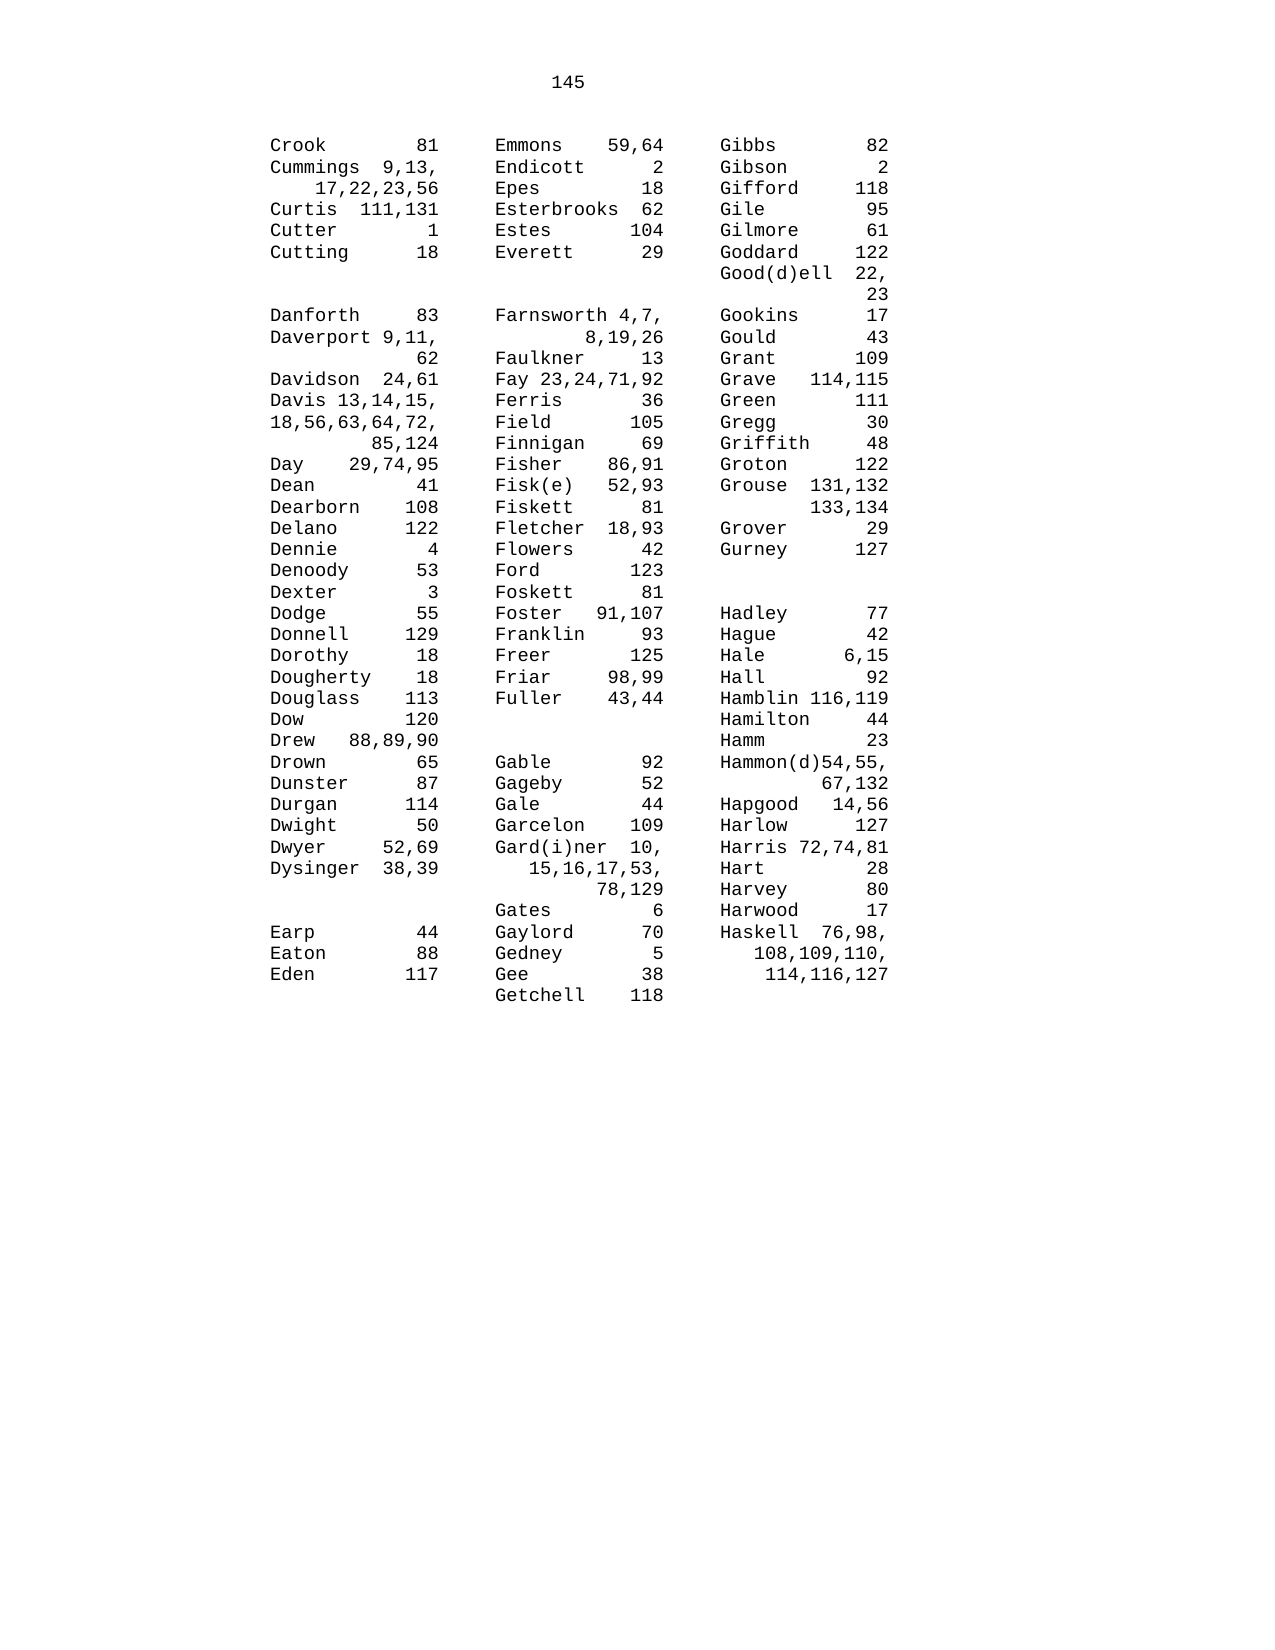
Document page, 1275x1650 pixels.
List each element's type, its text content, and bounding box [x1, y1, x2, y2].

text 23 [225, 285, 1157, 306]
text Dean 41 Fisk(e) 52,93 Grouse 131,132 [225, 476, 1157, 497]
text 85,124 Finnigan 69 Griffith 48 [225, 434, 1157, 455]
text Dunster 87 Gageby 52 67,132 [225, 774, 1157, 795]
text Drown 65 Gable 92 Hammon(d)54,55, [225, 752, 1157, 774]
text 18,56,63,64,72, Field 105 Gregg 30 [225, 412, 1157, 434]
text Drew 88,89,90 Hamm 23 [225, 731, 1157, 752]
text Dwyer 52,69 Gard(i)ner 10, Harris 72,74,81 [225, 837, 1157, 859]
text Dodge 55 Foster 91,107 Hadley 77 [225, 604, 1157, 625]
text Eden 117 Gee 38 114,116,127 [225, 965, 1157, 986]
text Dow 120 Hamilton 44 [225, 710, 1157, 731]
text Crook 81 Emmons 59,64 Gibbs 82 [225, 136, 1157, 157]
text Dearborn 108 Fiskett 81 133,134 [225, 497, 1157, 519]
text Earp 44 Gaylord 70 Haskell 76,98, [225, 922, 1157, 944]
text Davidson 24,61 Fay 23,24,71,92 Grave 114,115 [225, 370, 1157, 391]
text Douglass 113 Fuller 43,44 Hamblin 116,119 [225, 689, 1157, 710]
text Cutting 18 Everett 29 Goddard 122 [225, 242, 1157, 264]
text 78,129 Harvey 80 [225, 880, 1157, 901]
text Daverport 9,11, 8,19,26 Gould 43 [225, 327, 1157, 349]
text Dougherty 18 Friar 98,99 Hall 92 [225, 667, 1157, 689]
text 145 [225, 72, 1157, 94]
text Dexter 3 Foskett 81 [225, 582, 1157, 604]
text Dysinger 38,39 15,16,17,53, Hart 28 [225, 859, 1157, 880]
text Eaton 88 Gedney 5 108,109,110, [225, 944, 1157, 965]
text Gates 6 Harwood 17 [225, 901, 1157, 922]
text Dennie 4 Flowers 42 Gurney 127 [225, 540, 1157, 561]
text Danforth 83 Farnsworth 4,7, Gookins 17 [225, 306, 1157, 327]
text Curtis 111,131 Esterbrooks 62 Gile 95 [225, 200, 1157, 221]
text 62 Faulkner 13 Grant 109 [225, 349, 1157, 370]
text Durgan 114 Gale 44 Hapgood 14,56 [225, 795, 1157, 816]
text Day 29,74,95 Fisher 86,91 Groton 122 [225, 455, 1157, 476]
text Getchell 118 [225, 986, 1157, 1007]
text Donnell 129 Franklin 93 Hague 42 [225, 625, 1157, 646]
text Cutter 1 Estes 104 Gilmore 61 [225, 221, 1157, 242]
text Davis 13,14,15, Ferris 36 Green 111 [225, 391, 1157, 412]
text Denoody 53 Ford 123 [225, 561, 1157, 582]
text 17,22,23,56 Epes 18 Gifford 118 [225, 179, 1157, 200]
text Cummings 9,13, Endicott 2 Gibson 2 [225, 157, 1157, 179]
text Dwight 50 Garcelon 109 Harlow 127 [225, 816, 1157, 837]
text Good(d)ell 22, [225, 264, 1157, 285]
text Dorothy 18 Freer 125 Hale 6,15 [225, 646, 1157, 667]
text Delano 122 Fletcher 18,93 Grover 29 [225, 519, 1157, 540]
